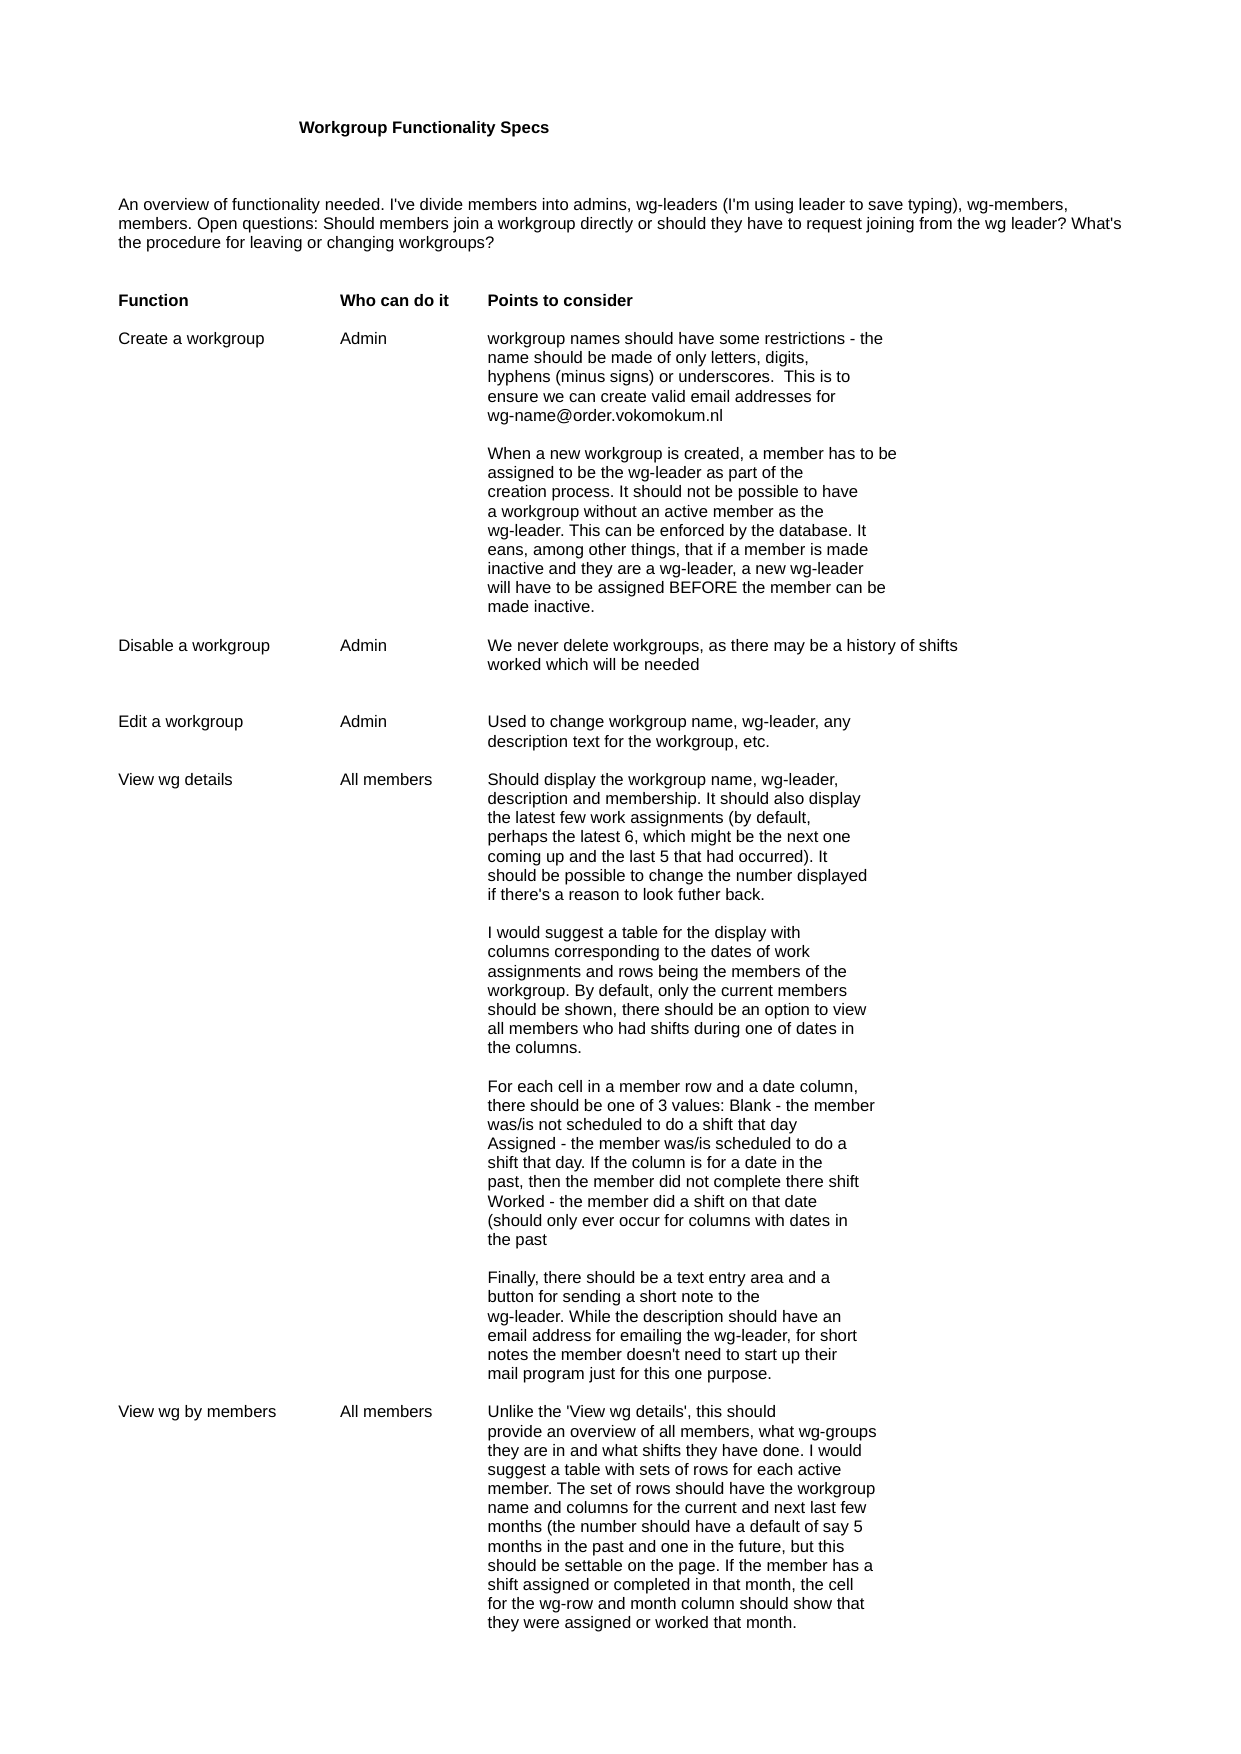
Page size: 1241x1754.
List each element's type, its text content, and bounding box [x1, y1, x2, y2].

text (should only ever occur for columns with dates in [340, 1211, 1122, 1230]
text Create a workgroup Admin workgroup names should have some restrictions - the [118, 329, 1122, 348]
text coming up and the last 5 that had occurred). It [340, 846, 1122, 866]
text columns corresponding to the dates of work [340, 942, 1122, 961]
text Finally, there should be a text entry area and a [340, 1268, 1122, 1287]
text assigned to be the wg-leader as part of the [192, 463, 1122, 482]
text should be shown, there should be an option to view [340, 1000, 1122, 1019]
text workgroup. By default, only the current members [340, 981, 1122, 1000]
text hyphens (minus signs) or underscores. This is to [192, 367, 1122, 386]
text Disable a workgroup Admin We never delete workgroups, as there may be a history of shifts worked which will be needed [118, 636, 1122, 674]
text the past [340, 1230, 1122, 1249]
text should be settable on the page. If the member has a [340, 1556, 1122, 1575]
text creation process. It should not be possible to have [192, 482, 1122, 501]
text name and columns for the current and next last few [340, 1498, 1122, 1517]
text for the wg-row and month column should show that [340, 1594, 1122, 1613]
text member. The set of rows should have the workgroup [340, 1479, 1122, 1498]
text For each cell in a member row and a date column, [340, 1076, 1122, 1096]
text wg-leader. This can be enforced by the database. It [192, 521, 1122, 540]
text shift that day. If the column is for a date in the [340, 1153, 1122, 1172]
text if there's a reason to look futher back. [340, 885, 1122, 904]
text will have to be assigned BEFORE the member can be [192, 578, 1122, 597]
text ensure we can create valid email addresses for [192, 386, 1122, 406]
text View wg details All members Should display the workgroup name, wg-leader, [118, 770, 1122, 789]
text Assigned - the member was/is scheduled to do a [340, 1134, 1122, 1153]
text perhaps the latest 6, which might be the next one [340, 827, 1122, 846]
text should be possible to change the number displayed [340, 866, 1122, 885]
text the columns. [340, 1038, 1122, 1057]
text a workgroup without an active member as the [192, 501, 1122, 521]
text there should be one of 3 values: Blank - the member [340, 1096, 1122, 1115]
text assignments and rows being the members of the [340, 961, 1122, 981]
text made inactive. [192, 597, 1122, 616]
text suggest a table with sets of rows for each active [340, 1460, 1122, 1479]
text Edit a workgroup Admin Used to change workgroup name, wg-leader, any [118, 712, 1122, 731]
text I would suggest a table for the display with [340, 923, 1122, 942]
text inactive and they are a wg-leader, a new wg-leader [192, 559, 1122, 578]
text eans, among other things, that if a member is made [192, 540, 1122, 559]
text Workgroup Functionality Specs [118, 118, 1122, 137]
text View wg by members All members Unlike the 'View wg details', this should [118, 1402, 1122, 1421]
text they are in and what shifts they have done. I would [340, 1441, 1122, 1460]
text When a new workgroup is created, a member has to be [192, 444, 1122, 463]
text past, then the member did not complete there shift [340, 1172, 1122, 1191]
text they were assigned or worked that month. [340, 1613, 1122, 1632]
text Function Who can do it Points to consider [118, 291, 1122, 310]
text name should be made of only letters, digits, [192, 348, 1122, 367]
text was/is not scheduled to do a shift that day [340, 1115, 1122, 1134]
text months in the past and one in the future, but this [340, 1536, 1122, 1556]
text the latest few work assignments (by default, [340, 808, 1122, 827]
text shift assigned or completed in that month, the cell [340, 1575, 1122, 1594]
text Worked - the member did a shift on that date [340, 1191, 1122, 1211]
text notes the member doesn't need to start up their [340, 1345, 1122, 1364]
text An overview of functionality needed. I've divide members into admins, wg-leaders (I'm using leader to save typing), wg-members, members. Open questions: Should members join a workgroup directly or should they have to request joining from the wg leader? What's the procedure for leaving or changing workgroups? [118, 195, 1122, 252]
text provide an overview of all members, what wg-groups [340, 1421, 1122, 1441]
text mail program just for this one purpose. [340, 1364, 1122, 1383]
text wg-leader. While the description should have an [340, 1306, 1122, 1326]
text all members who had shifts during one of dates in [340, 1019, 1122, 1038]
text description and membership. It should also display [340, 789, 1122, 808]
text email address for emailing the wg-leader, for short [340, 1326, 1122, 1345]
text months (the number should have a default of say 5 [340, 1517, 1122, 1536]
text description text for the workgroup, etc. [118, 731, 1122, 751]
text wg-name@order.vokomokum.nl [192, 406, 1122, 425]
text button for sending a short note to the [340, 1287, 1122, 1306]
